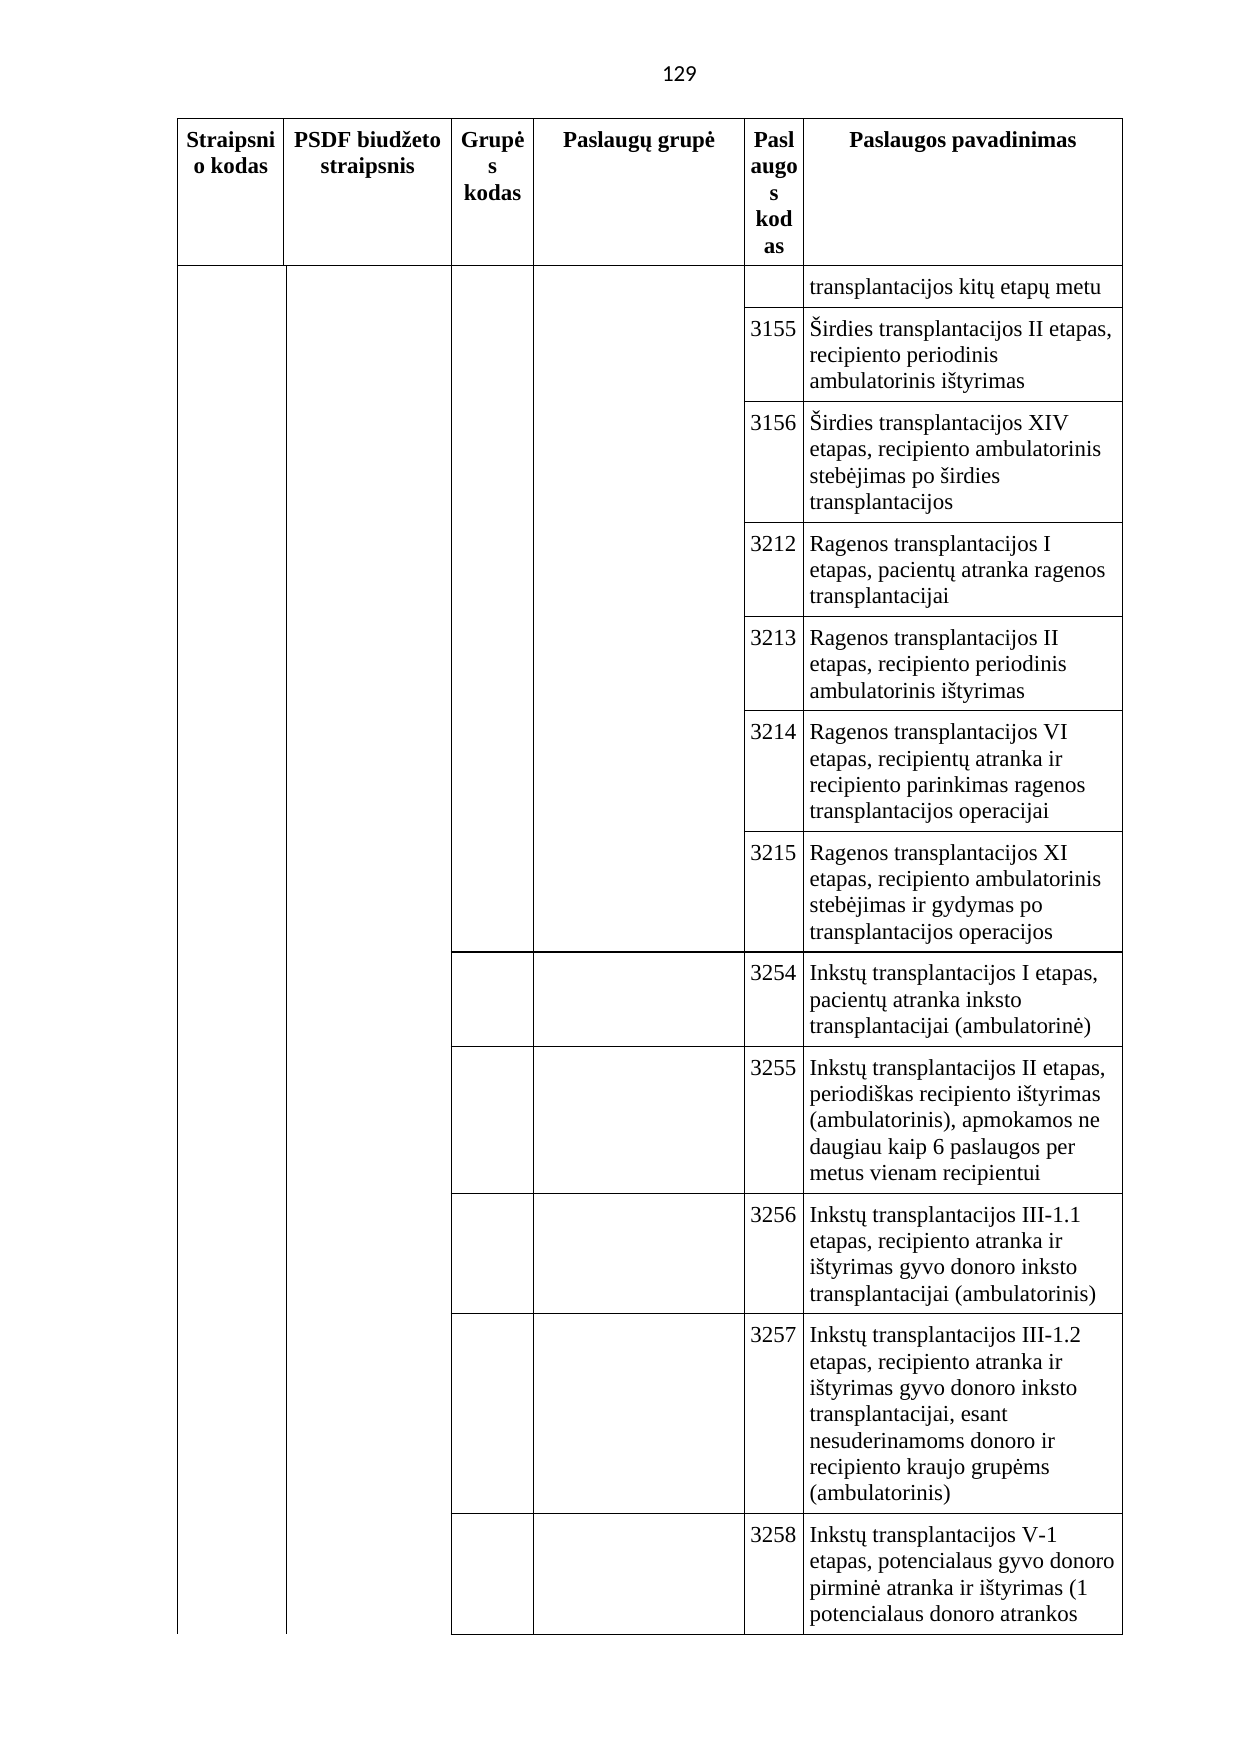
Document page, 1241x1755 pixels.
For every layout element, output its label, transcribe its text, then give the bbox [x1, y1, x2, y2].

table_cell 3255 [745, 1047, 803, 1193]
table_cell [452, 1047, 533, 1193]
table_cell [287, 616, 451, 710]
table_cell [178, 951, 286, 1046]
table_cell [178, 710, 286, 831]
table_cell [534, 307, 744, 401]
table_cell 3155 [745, 308, 803, 401]
table_cell 3215 [745, 832, 803, 951]
table_cell [287, 1193, 451, 1313]
table_cell 3258 [745, 1514, 803, 1633]
table_cell [452, 1514, 533, 1633]
table_cell [178, 522, 286, 616]
table_cell [287, 266, 451, 307]
table_cell [287, 1046, 451, 1193]
table_cell 3254 [745, 953, 803, 1046]
table_header Paslaugos pavadinimas [804, 119, 1122, 265]
table_cell [287, 307, 451, 401]
table_cell [534, 266, 744, 307]
table_cell Ragenos transplantacijos XI etapas, recipiento ambulatorinis stebėjimas ir gydymas po transplantacijos operacijos [804, 832, 1122, 951]
table_cell 3214 [745, 711, 803, 831]
table_cell [534, 1047, 744, 1193]
table_cell Inkstų transplantacijos III-1.1 etapas, recipiento atranka ir ištyrimas gyvo donoro inksto transplantacijai (ambulatorinis) [804, 1194, 1122, 1313]
table_cell [287, 710, 451, 831]
table_cell [745, 266, 803, 307]
table_cell [287, 1313, 451, 1513]
table_cell [178, 307, 286, 401]
table_cell 3212 [745, 523, 803, 616]
table_cell [452, 401, 533, 951]
table_cell [534, 401, 744, 951]
table_cell [534, 1194, 744, 1313]
table_cell Inkstų transplantacijos I etapas, pacientų atranka inksto transplantacijai (ambulatorinė) [804, 953, 1122, 1046]
table_cell [287, 1513, 451, 1633]
table_cell 3257 [745, 1314, 803, 1513]
table_cell [452, 1194, 533, 1313]
table_cell 3256 [745, 1194, 803, 1313]
table_cell Ragenos transplantacijos I etapas, pacientų atranka ragenos transplantacijai [804, 523, 1122, 616]
table_cell [178, 1513, 286, 1633]
table_cell [534, 953, 744, 1046]
table_cell [178, 831, 286, 951]
table_cell [287, 951, 451, 1046]
table_cell Ragenos transplantacijos II etapas, recipiento periodinis ambulatorinis ištyrimas [804, 617, 1122, 710]
table_cell [452, 307, 533, 401]
table_header Straipsnio kodas [178, 119, 283, 265]
table_cell 3156 [745, 402, 803, 522]
table_cell Ragenos transplantacijos VI etapas, recipientų atranka ir recipiento parinkimas ragenos transplantacijos operacijai [804, 711, 1122, 831]
table_cell [178, 1193, 286, 1313]
table_cell [534, 1514, 744, 1633]
table_cell [178, 266, 286, 307]
table_cell Inkstų transplantacijos III-1.2 etapas, recipiento atranka ir ištyrimas gyvo donoro inksto transplantacijai, esant nesuderinamoms donoro ir recipiento kraujo grupėms (ambulatorinis) [804, 1314, 1122, 1513]
table_cell Inkstų transplantacijos II etapas, periodiškas recipiento ištyrimas (ambulatorinis), apmokamos ne daugiau kaip 6 paslaugos per metus vienam recipientui [804, 1047, 1122, 1193]
table_cell [287, 522, 451, 616]
table_cell [452, 953, 533, 1046]
table_cell [178, 616, 286, 710]
table_cell [287, 401, 451, 522]
table_header Paslaugos kodas [745, 119, 803, 265]
table_cell transplantacijos kitų etapų metu [804, 266, 1122, 307]
table_cell Širdies transplantacijos XIV etapas, recipiento ambulatorinis stebėjimas po širdies transplantacijos [804, 402, 1122, 522]
table_cell [534, 1314, 744, 1513]
table_cell Širdies transplantacijos II etapas, recipiento periodinis ambulatorinis ištyrimas [804, 308, 1122, 401]
table_header Paslaugų grupė [534, 119, 744, 265]
table_cell Inkstų transplantacijos V-1 etapas, potencialaus gyvo donoro pirminė atranka ir ištyrimas (1 potencialaus donoro atrankos [804, 1514, 1122, 1633]
table_cell [452, 266, 533, 307]
table_cell [178, 1046, 286, 1193]
table_cell [287, 831, 451, 951]
table_header PSDF biudžeto straipsnis [284, 119, 451, 265]
table_header Grupės kodas [452, 119, 533, 265]
table_cell [452, 1314, 533, 1513]
table_cell [178, 401, 286, 522]
table_cell [178, 1313, 286, 1513]
table_cell 3213 [745, 617, 803, 710]
